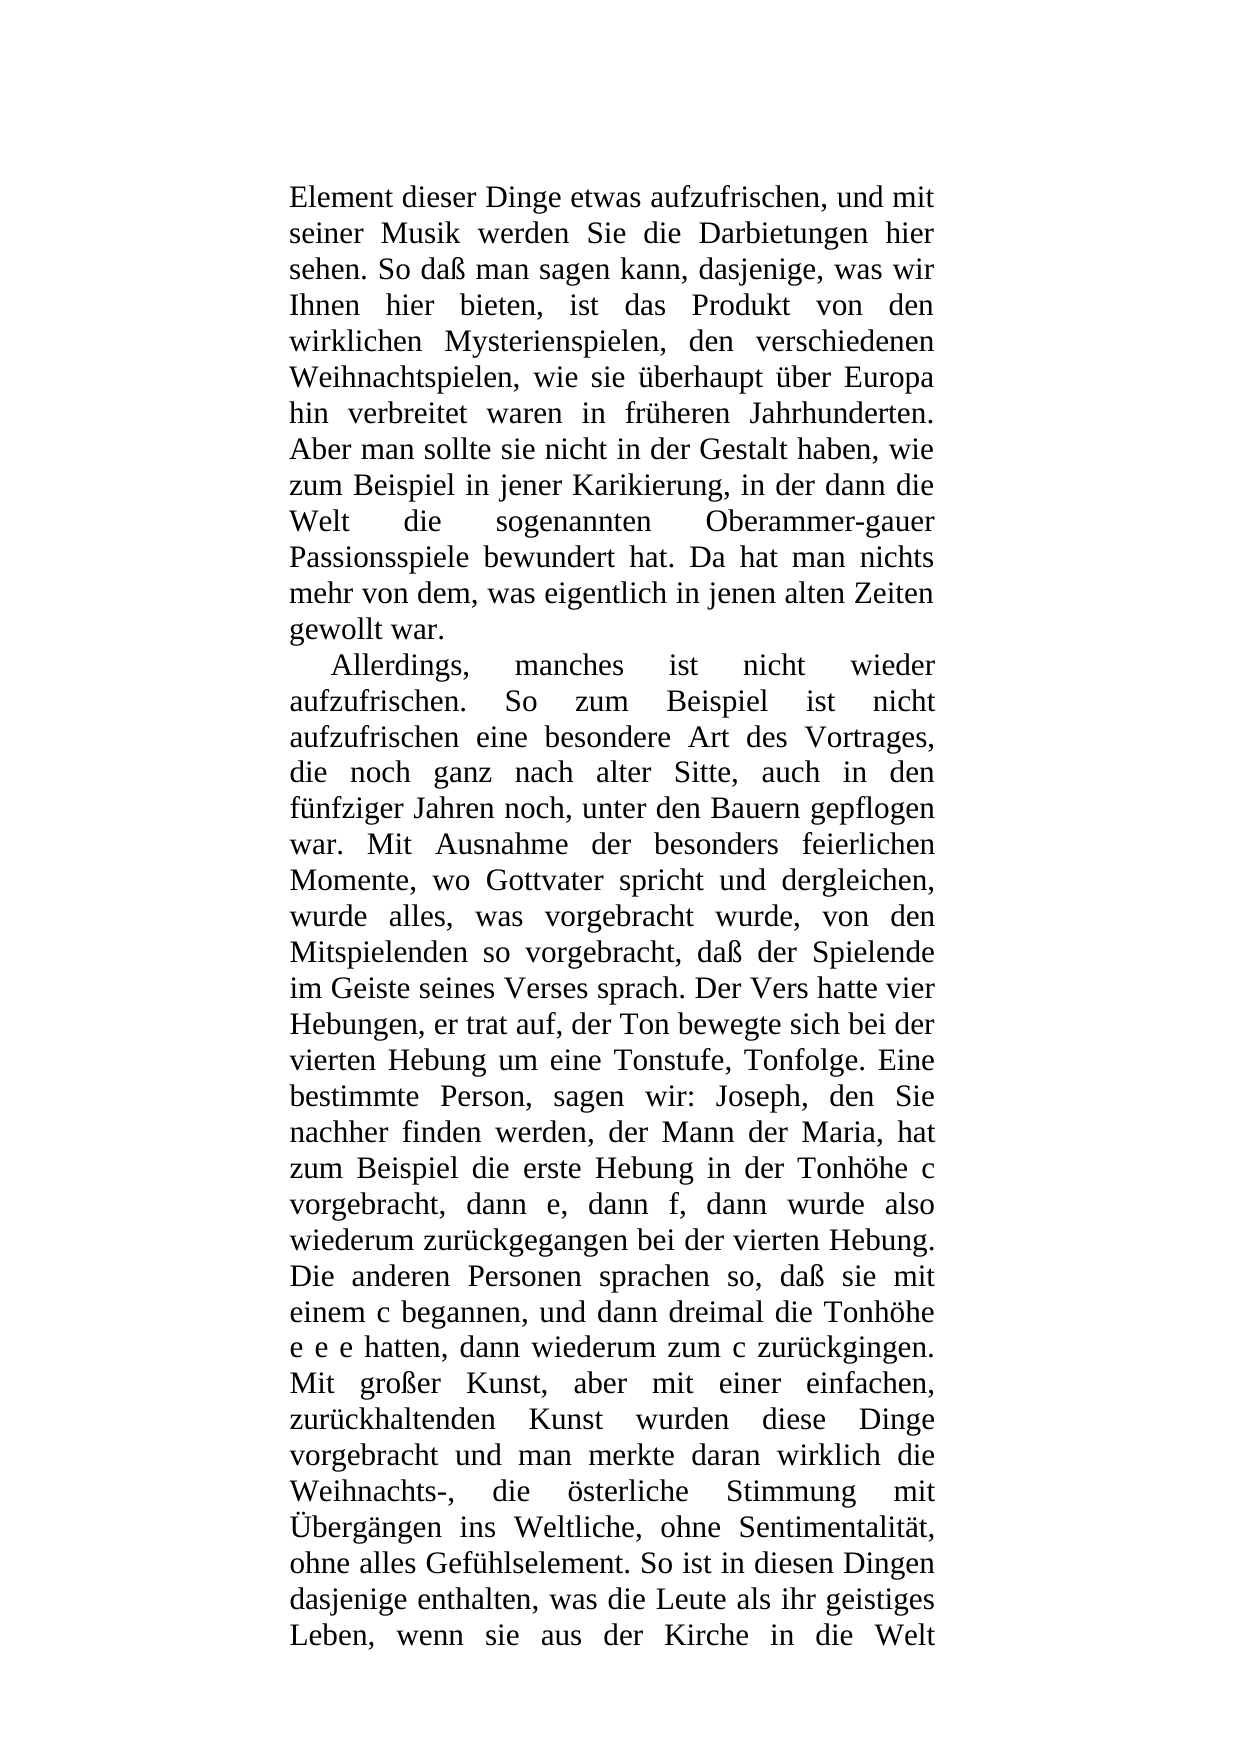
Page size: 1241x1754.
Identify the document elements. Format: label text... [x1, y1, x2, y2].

text Allerdings, manches ist nicht wieder aufzufrischen. So zum Beispiel ist nicht aufzufrischen eine besondere Art des Vortrages, die noch ganz nach alter Sitte, auch in den fünfziger Jahren noch, unter den Bauern gepflogen war. Mit Ausnahme der besonders feierlichen Momente, wo Gottvater spricht und dergleichen, wurde alles, was vorgebracht wurde, von den Mitspielenden so vorgebracht, daß der Spielende im Geiste seines Verses sprach. Der Vers hatte vier Hebungen, er trat auf, der Ton bewegte sich bei der vierten Hebung um eine Tonstufe, Tonfolge. Eine bestimmte Person, sagen wir: Joseph, den Sie nachher finden werden, der Mann der Maria, hat zum Beispiel die erste Hebung in der Tonhöhe c vorgebracht, dann e, dann f, dann wurde also wiederum zurückgegangen bei der vierten Hebung. Die anderen Personen sprachen so, daß sie mit einem c begannen, und dann dreimal die Tonhöhe e e e hatten, dann wiederum zum c zurückgingen. Mit großer Kunst, aber mit einer einfachen, zurückhaltenden Kunst wurden diese Dinge vorgebracht und man merkte daran wirklich die Weihnachts-, die österliche Stimmung mit Übergängen ins Weltliche, ohne Sentimentalität, ohne alles Gefühlselement. So ist in diesen Dingen dasjenige enthalten, was die Leute als ihr geistiges Leben, wenn sie aus der Kirche in die Welt [289, 646, 936, 1652]
text Element dieser Dinge etwas aufzufrischen, und mit seiner Musik werden Sie die Darbietungen hier sehen. So daß man sagen kann, dasjenige, was wir Ihnen hier bieten, ist das Produkt von den wirklichen Mysterienspielen, den verschiedenen Weihnachtspielen, wie sie überhaupt über Europa hin verbreitet waren in früheren Jahrhunderten. Aber man sollte sie nicht in der Gestalt haben, wie zum Beispiel in jener Karikierung, in der dann die Welt die sogenannten Oberammer-gauer Passionsspiele bewundert hat. Da hat man nichts mehr von dem, was eigentlich in jenen alten Zeiten gewollt war. [289, 179, 935, 646]
